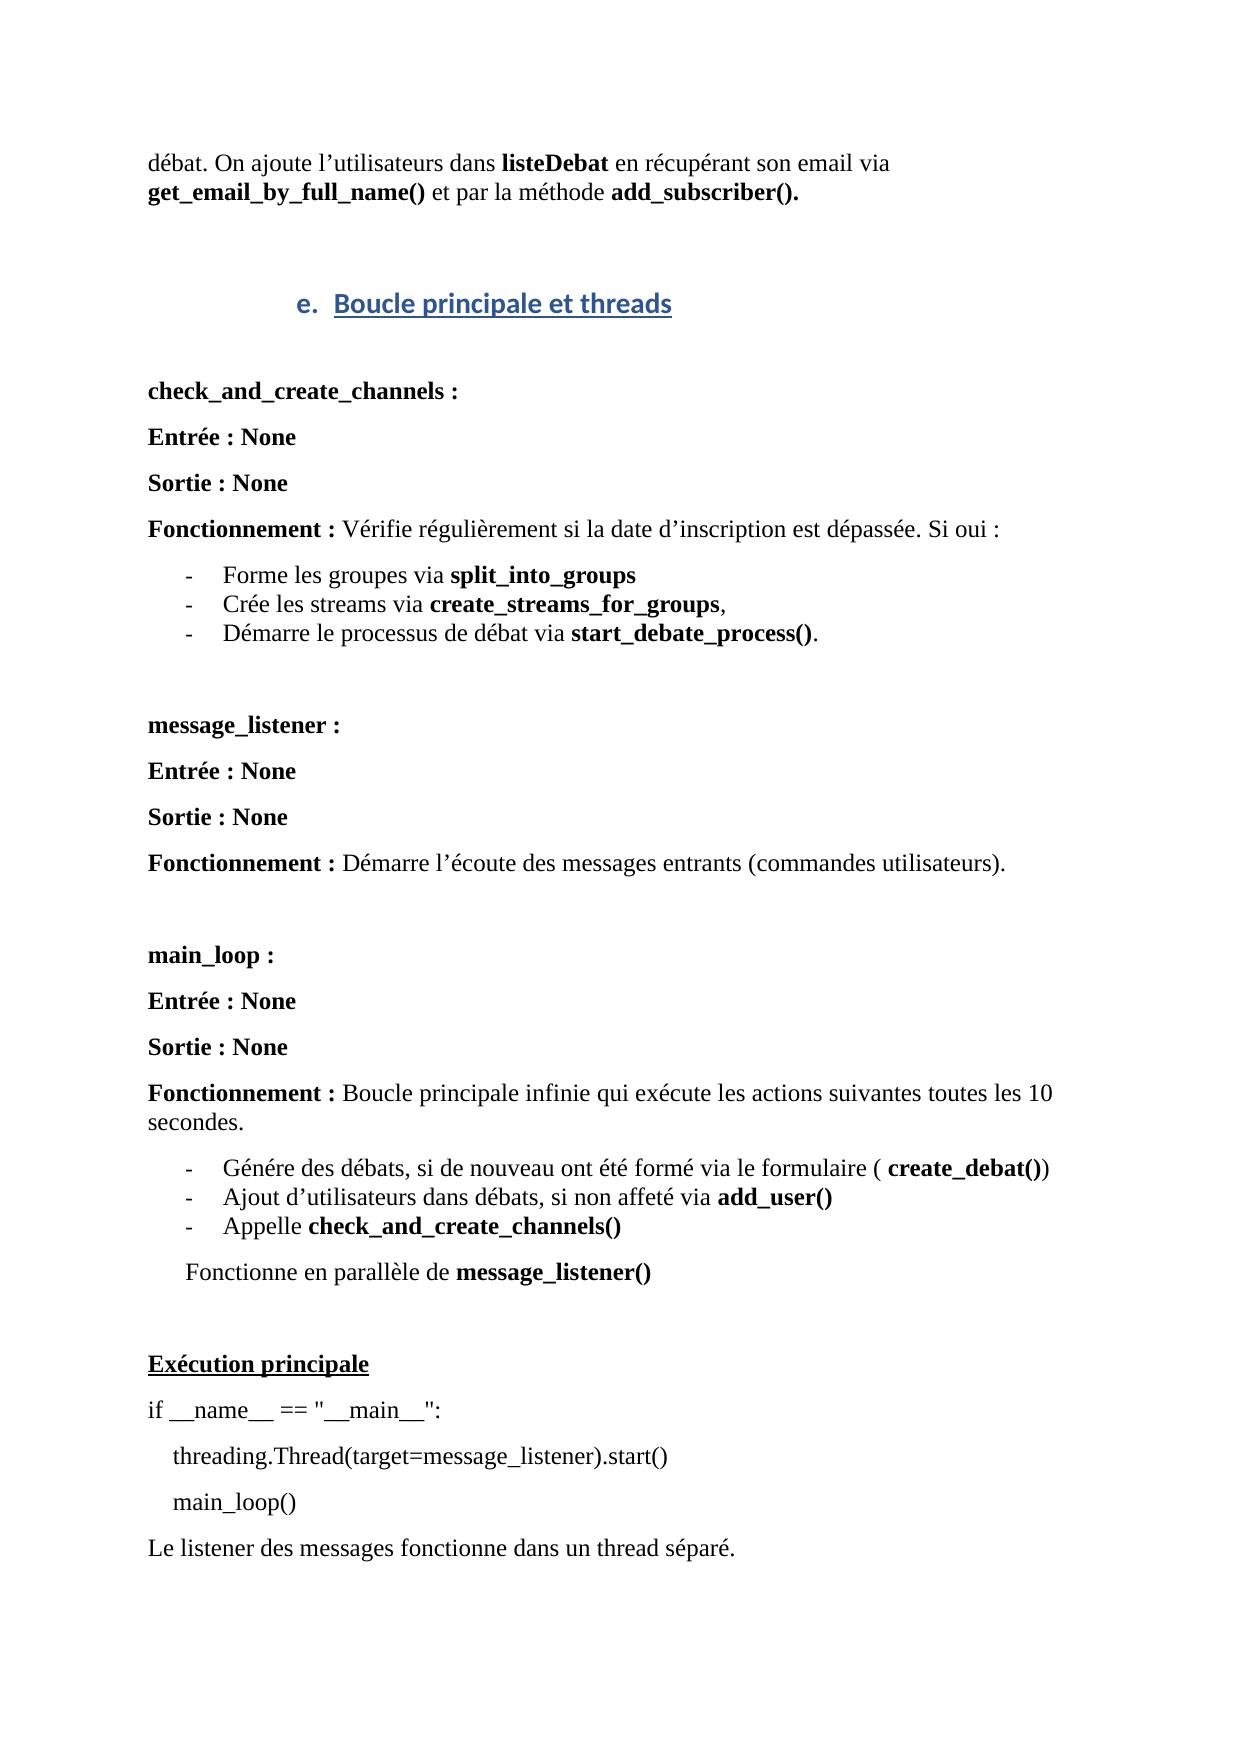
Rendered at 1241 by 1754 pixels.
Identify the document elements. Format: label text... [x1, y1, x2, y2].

text Fonctionnement : Démarre l’écoute des messages entrants (commandes utilisateurs). [148, 848, 1093, 877]
text check_and_create_channels : [148, 376, 1093, 405]
text main_loop : [148, 940, 1093, 968]
list Génére des débats, si de nouveau ont été formé via le formulaire ( create_debat()) [185, 1153, 1093, 1182]
text Sortie : None [148, 468, 1093, 497]
list Boucle principale et threads [296, 285, 1093, 321]
text Sortie : None [148, 1032, 1093, 1060]
text Fonctionnement : Boucle principale infinie qui exécute les actions suivantes toutes les 10 secondes. [148, 1078, 1093, 1136]
list Appelle check_and_create_channels() [185, 1211, 1093, 1240]
text Exécution principale [148, 1349, 1093, 1378]
text Entrée : None [148, 422, 1093, 451]
text Sortie : None [148, 802, 1093, 831]
text main_loop() [148, 1487, 1093, 1516]
list Forme les groupes via split_into_groups [185, 560, 1093, 588]
text Fonctionnement : Vérifie régulièrement si la date d’inscription est dépassée. Si oui : [148, 514, 1093, 542]
text Entrée : None [148, 756, 1093, 785]
text if __name__ == "__main__": [148, 1395, 1093, 1424]
text Entrée : None [148, 986, 1093, 1014]
list Crée les streams via create_streams_for_groups, [185, 589, 1093, 618]
text Fonctionne en parallèle de message_listener() [185, 1257, 1093, 1286]
list Démarre le processus de débat via start_debate_process(). [185, 618, 1093, 647]
text threading.Thread(target=message_listener).start() [148, 1441, 1093, 1470]
text débat. On ajoute l’utilisateurs dans listeDebat en récupérant son email via get_email_by_full_name() et par la méthode add_subscriber(). [148, 148, 1093, 206]
list Ajout d’utilisateurs dans débats, si non affeté via add_user() [185, 1182, 1093, 1211]
text message_listener : [148, 710, 1093, 739]
text Le listener des messages fonctionne dans un thread séparé. [148, 1533, 1093, 1562]
